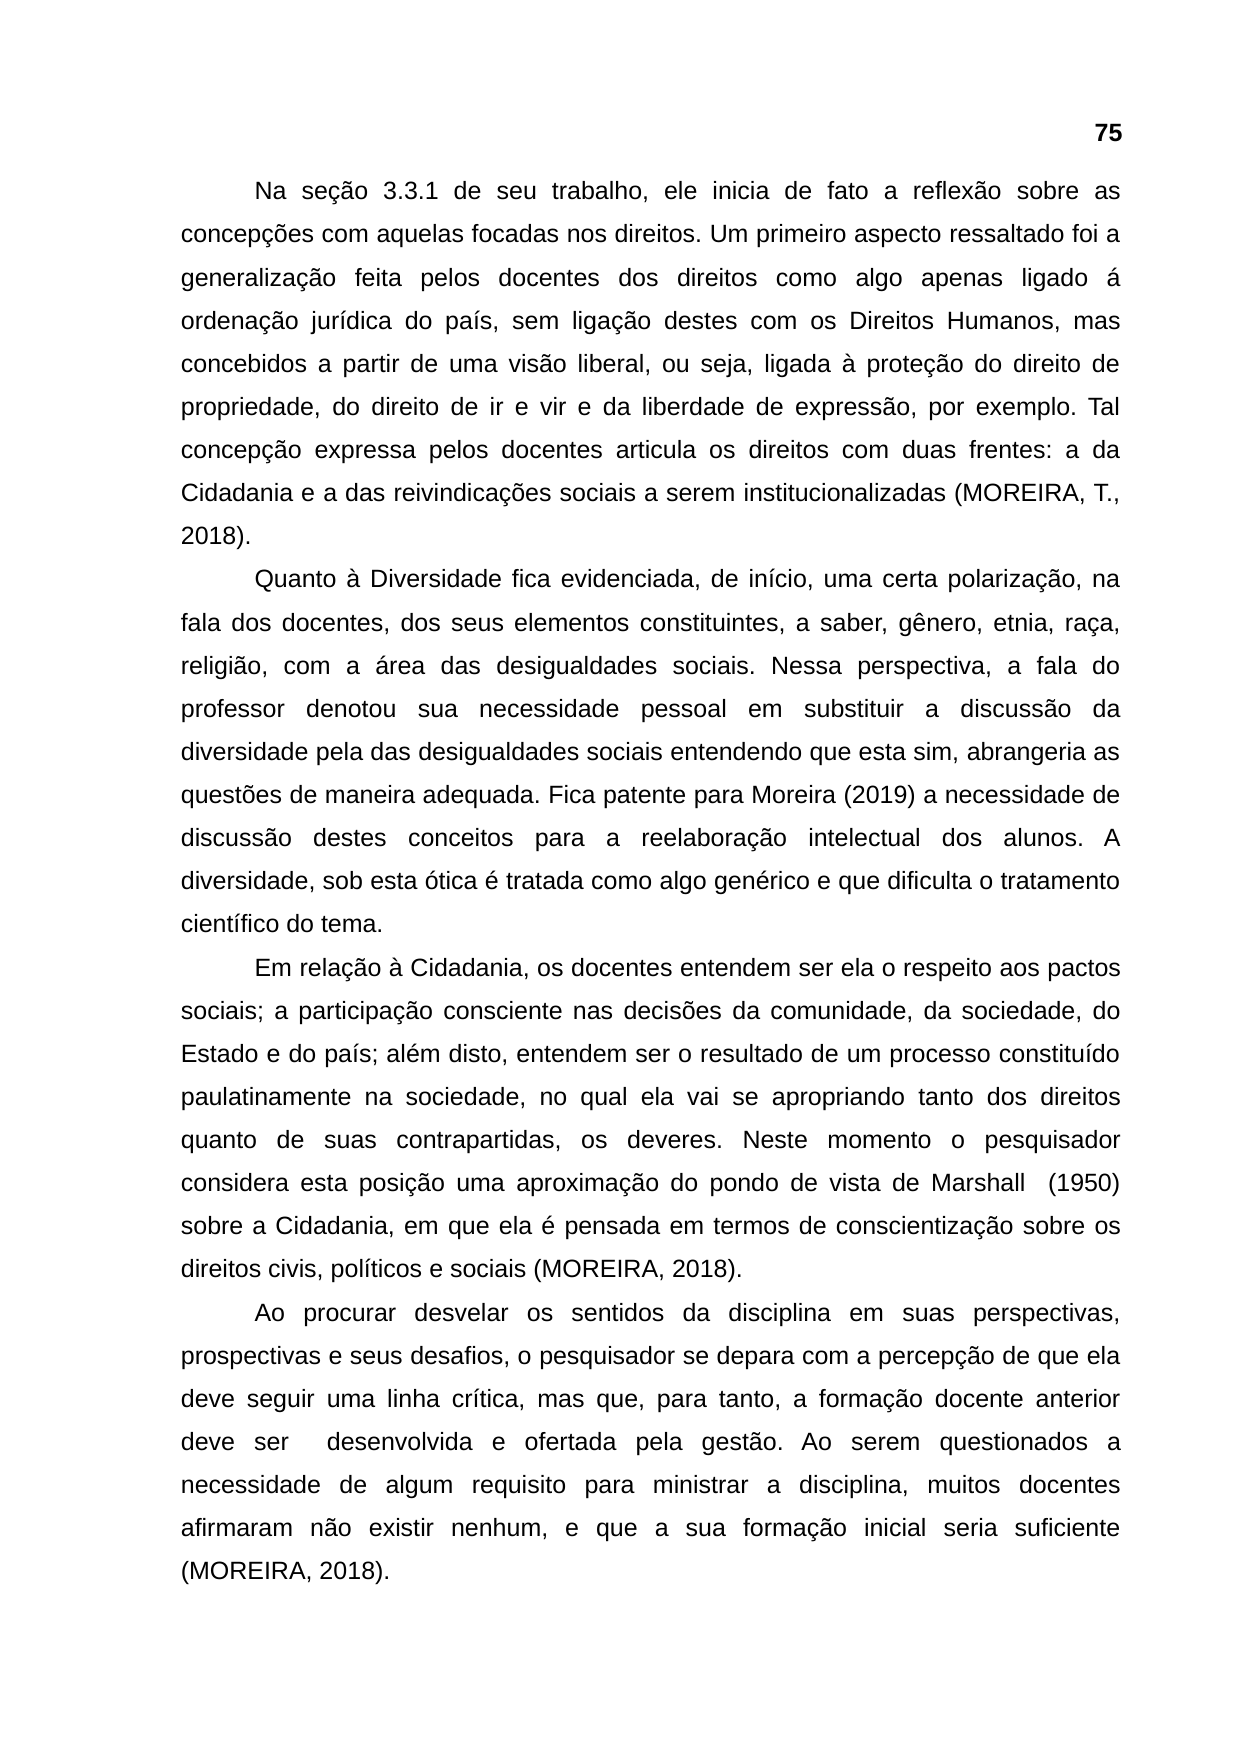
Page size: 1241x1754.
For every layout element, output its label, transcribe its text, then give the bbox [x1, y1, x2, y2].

text Ao procurar desvelar os sentidos da disciplina em suas perspectivas, prospectivas e seus desafios, o pesquisador se depara com a percepção de que ela deve seguir uma linha crítica, mas que, para tanto, a formação docente anterior deve ser desenvolvida e ofertada pela gestão. Ao serem questionados a necessidade de algum requisito para ministrar a disciplina, muitos docentes afirmaram não existir nenhum, e que a sua formação inicial seria suficiente (MOREIRA, 2018). [181, 1298, 1122, 1585]
text Em relação à Cidadania, os docentes entendem ser ela o respeito aos pactos sociais; a participação consciente nas decisões da comunidade, da sociedade, do Estado e do país; além disto, entendem ser o resultado de um processo constituído paulatinamente na sociedade, no qual ela vai se apropriando tanto dos direitos quanto de suas contrapartidas, os deveres. Neste momento o pesquisador considera esta posição uma aproximação do pondo de vista de Marshall (1950) sobre a Cidadania, em que ela é pensada em termos de conscientização sobre os direitos civis, políticos e sociais (MOREIRA, 2018). [181, 953, 1122, 1283]
text Na seção 3.3.1 de seu trabalho, ele inicia de fato a reflexão sobre as concepções com aquelas focadas nos direitos. Um primeiro aspecto ressaltado foi a generalização feita pelos docentes dos direitos como algo apenas ligado á ordenação jurídica do país, sem ligação destes com os Direitos Humanos, mas concebidos a partir de uma visão liberal, ou seja, ligada à proteção do direito de propriedade, do direito de ir e vir e da liberdade de expressão, por exemplo. Tal concepção expressa pelos docentes articula os direitos com duas frentes: a da Cidadania e a das reivindicações sociais a serem institucionalizadas (MOREIRA, T., 2018). [181, 176, 1122, 550]
text Quanto à Diversidade fica evidenciada, de início, uma certa polarização, na fala dos docentes, dos seus elementos constituintes, a saber, gênero, etnia, raça, religião, com a área das desigualdades sociais. Nessa perspectiva, a fala do professor denotou sua necessidade pessoal em substituir a discussão da diversidade pela das desigualdades sociais entendendo que esta sim, abrangeria as questões de maneira adequada. Fica patente para Moreira (2019) a necessidade de discussão destes conceitos para a reelaboração intelectual dos alunos. A diversidade, sob esta ótica é tratada como algo genérico e que dificulta o tratamento científico do tema. [181, 564, 1122, 938]
